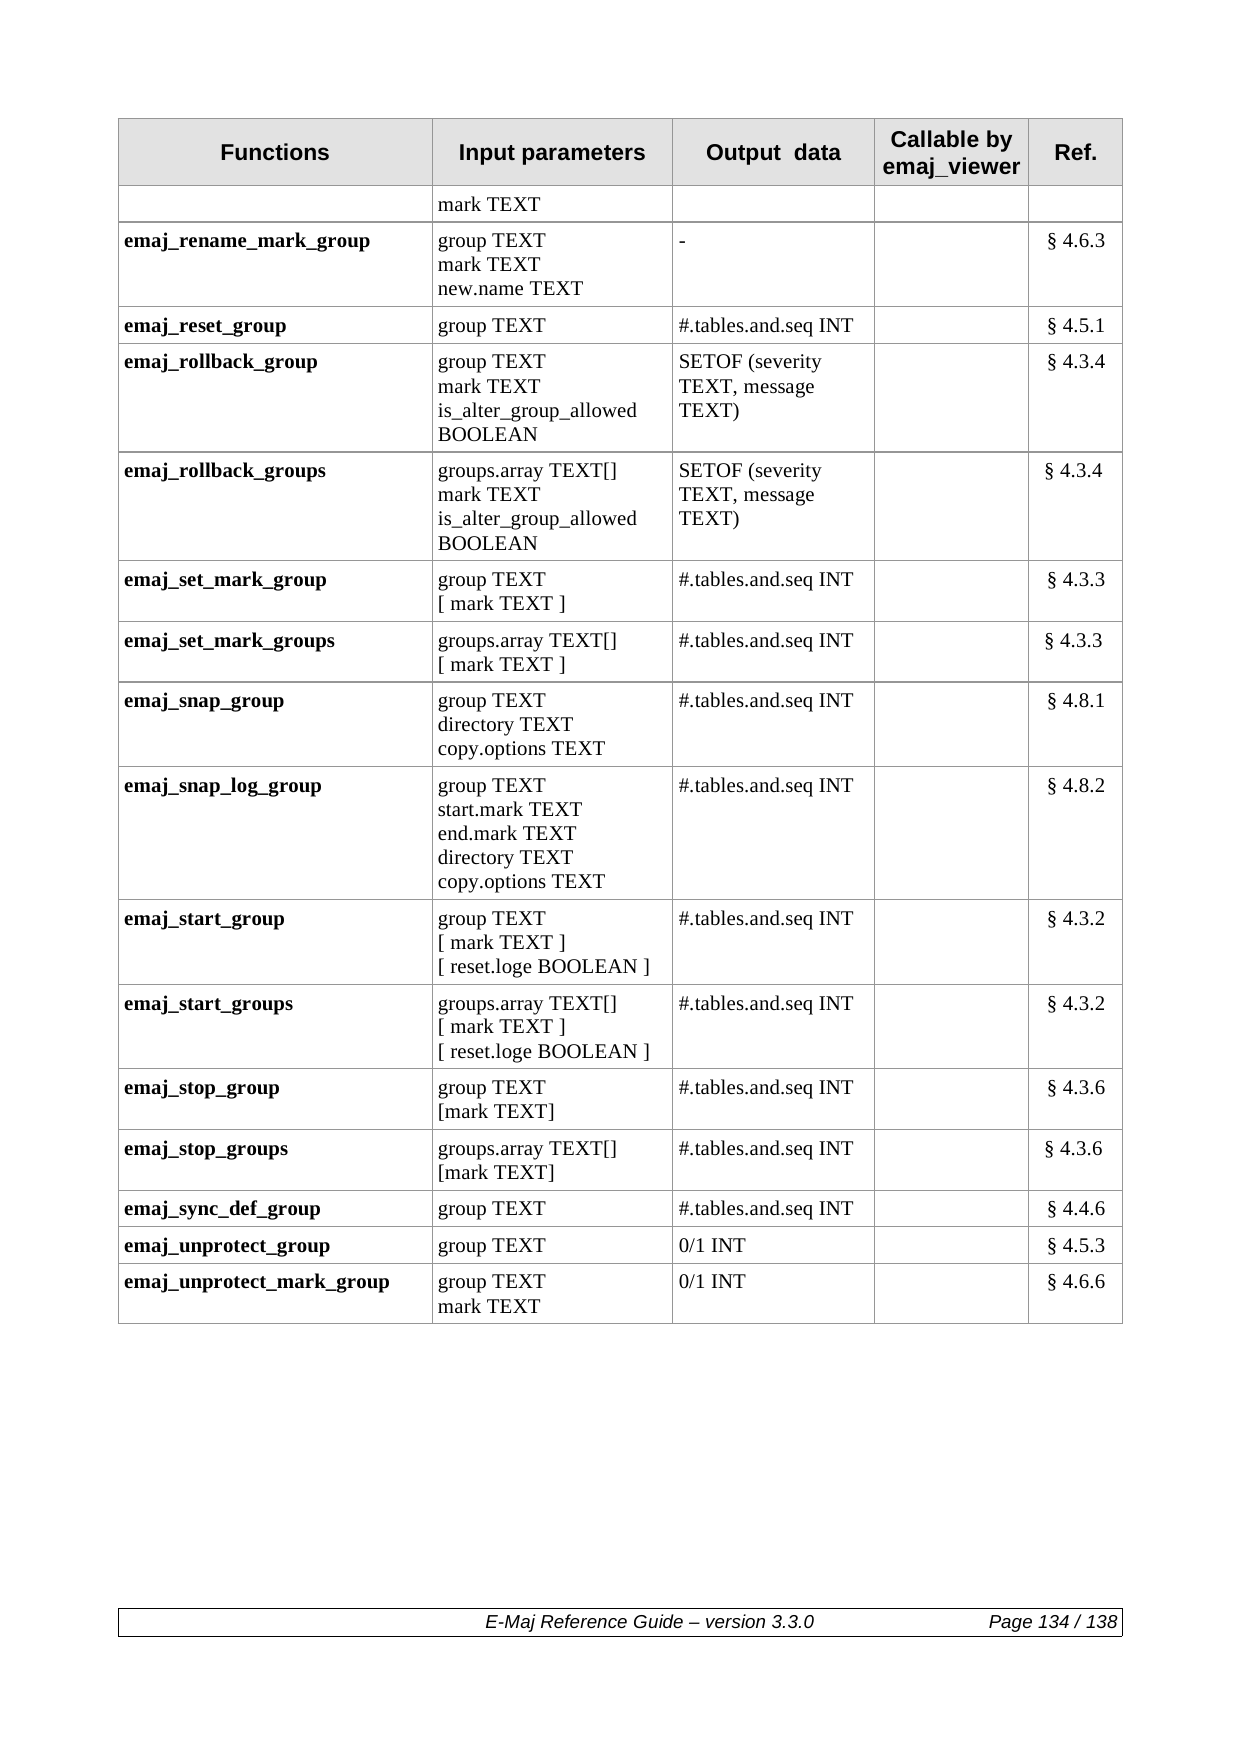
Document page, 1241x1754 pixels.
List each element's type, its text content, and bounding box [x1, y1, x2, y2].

table_header Output data [673, 119, 874, 185]
table_cell #.tables.and.seq INT [673, 1069, 874, 1129]
table_cell § 4.5.1 [1029, 307, 1122, 343]
table_cell [875, 186, 1028, 221]
table_cell group TEXT [ mark TEXT ] [433, 561, 672, 621]
table_cell emaj_rollback_group [119, 344, 432, 451]
table_header Input parameters [433, 119, 672, 185]
table_cell [875, 453, 1028, 560]
table_cell #.tables.and.seq INT [673, 1191, 874, 1226]
table_cell #.tables.and.seq INT [673, 561, 874, 621]
table_cell groups.array TEXT[] [ mark TEXT ] [ reset.loge BOOLEAN ] [433, 985, 672, 1068]
table_cell [875, 223, 1028, 306]
table_cell emaj_sync_def_group [119, 1191, 432, 1226]
table_header Callable by emaj_viewer [875, 119, 1028, 185]
table_cell groups.array TEXT[] [ mark TEXT ] [433, 622, 672, 681]
table_cell SETOF (severity TEXT, message TEXT) [673, 344, 874, 451]
table_cell [875, 767, 1028, 899]
table_cell group TEXT [mark TEXT] [433, 1069, 672, 1129]
table_cell [875, 1264, 1028, 1323]
table_cell mark TEXT [433, 186, 672, 221]
table_cell § 4.3.6 [1029, 1130, 1122, 1189]
table_cell [875, 561, 1028, 621]
table_cell § 4.5.3 [1029, 1227, 1122, 1263]
table_cell group TEXT mark TEXT is_alter_group_allowed BOOLEAN [433, 344, 672, 451]
table_cell [119, 186, 432, 221]
table_cell § 4.4.6 [1029, 1191, 1122, 1226]
table_cell #.tables.and.seq INT [673, 307, 874, 343]
table_cell #.tables.and.seq INT [673, 683, 874, 766]
table_cell emaj_snap_log_group [119, 767, 432, 899]
table_cell emaj_rename_mark_group [119, 223, 432, 306]
table_cell § 4.8.2 [1029, 767, 1122, 899]
table_cell § 4.3.2 [1029, 985, 1122, 1068]
table_cell § 4.3.3 [1029, 561, 1122, 621]
table_cell group TEXT [ mark TEXT ] [ reset.loge BOOLEAN ] [433, 900, 672, 983]
table_cell § 4.6.3 [1029, 223, 1122, 306]
table_cell emaj_start_group [119, 900, 432, 983]
table_cell emaj_start_groups [119, 985, 432, 1068]
table_cell emaj_set_mark_groups [119, 622, 432, 681]
table_cell 0/1 INT [673, 1227, 874, 1263]
table_cell SETOF (severity TEXT, message TEXT) [673, 453, 874, 560]
table_cell § 4.3.2 [1029, 900, 1122, 983]
table_cell [875, 1191, 1028, 1226]
table_cell group TEXT [433, 1227, 672, 1263]
table_cell 0/1 INT [673, 1264, 874, 1323]
table_header Ref. [1029, 119, 1122, 185]
table_cell [875, 344, 1028, 451]
table_cell [673, 186, 874, 221]
table_cell group TEXT mark TEXT [433, 1264, 672, 1323]
table_cell [1029, 186, 1122, 221]
table_cell § 4.3.3 [1029, 622, 1122, 681]
table_cell group TEXT [433, 1191, 672, 1226]
table_cell [875, 683, 1028, 766]
table_cell - [673, 223, 874, 306]
table_cell group TEXT [433, 307, 672, 343]
table_cell emaj_stop_group [119, 1069, 432, 1129]
table_cell #.tables.and.seq INT [673, 985, 874, 1068]
table_cell [875, 1130, 1028, 1189]
table_cell #.tables.and.seq INT [673, 622, 874, 681]
table_cell § 4.6.6 [1029, 1264, 1122, 1323]
table_cell [875, 985, 1028, 1068]
table_cell § 4.3.4 [1029, 453, 1122, 560]
table_cell group TEXT directory TEXT copy.options TEXT [433, 683, 672, 766]
table_cell group TEXT start.mark TEXT end.mark TEXT directory TEXT copy.options TEXT [433, 767, 672, 899]
table_cell [875, 307, 1028, 343]
table_cell [875, 900, 1028, 983]
table_cell groups.array TEXT[] mark TEXT is_alter_group_allowed BOOLEAN [433, 453, 672, 560]
table_cell emaj_unprotect_mark_group [119, 1264, 432, 1323]
table_cell emaj_unprotect_group [119, 1227, 432, 1263]
table_cell § 4.3.4 [1029, 344, 1122, 451]
table_cell [875, 622, 1028, 681]
table_cell § 4.3.6 [1029, 1069, 1122, 1129]
table_cell emaj_set_mark_group [119, 561, 432, 621]
table_cell emaj_rollback_groups [119, 453, 432, 560]
table_cell #.tables.and.seq INT [673, 1130, 874, 1189]
table_cell § 4.8.1 [1029, 683, 1122, 766]
table_cell groups.array TEXT[] [mark TEXT] [433, 1130, 672, 1189]
table_cell emaj_snap_group [119, 683, 432, 766]
table_cell #.tables.and.seq INT [673, 767, 874, 899]
table_cell [875, 1227, 1028, 1263]
table_cell [875, 1069, 1028, 1129]
table_header Functions [119, 119, 432, 185]
table_cell emaj_stop_groups [119, 1130, 432, 1189]
table_cell #.tables.and.seq INT [673, 900, 874, 983]
table_cell emaj_reset_group [119, 307, 432, 343]
table_cell group TEXT mark TEXT new.name TEXT [433, 223, 672, 306]
